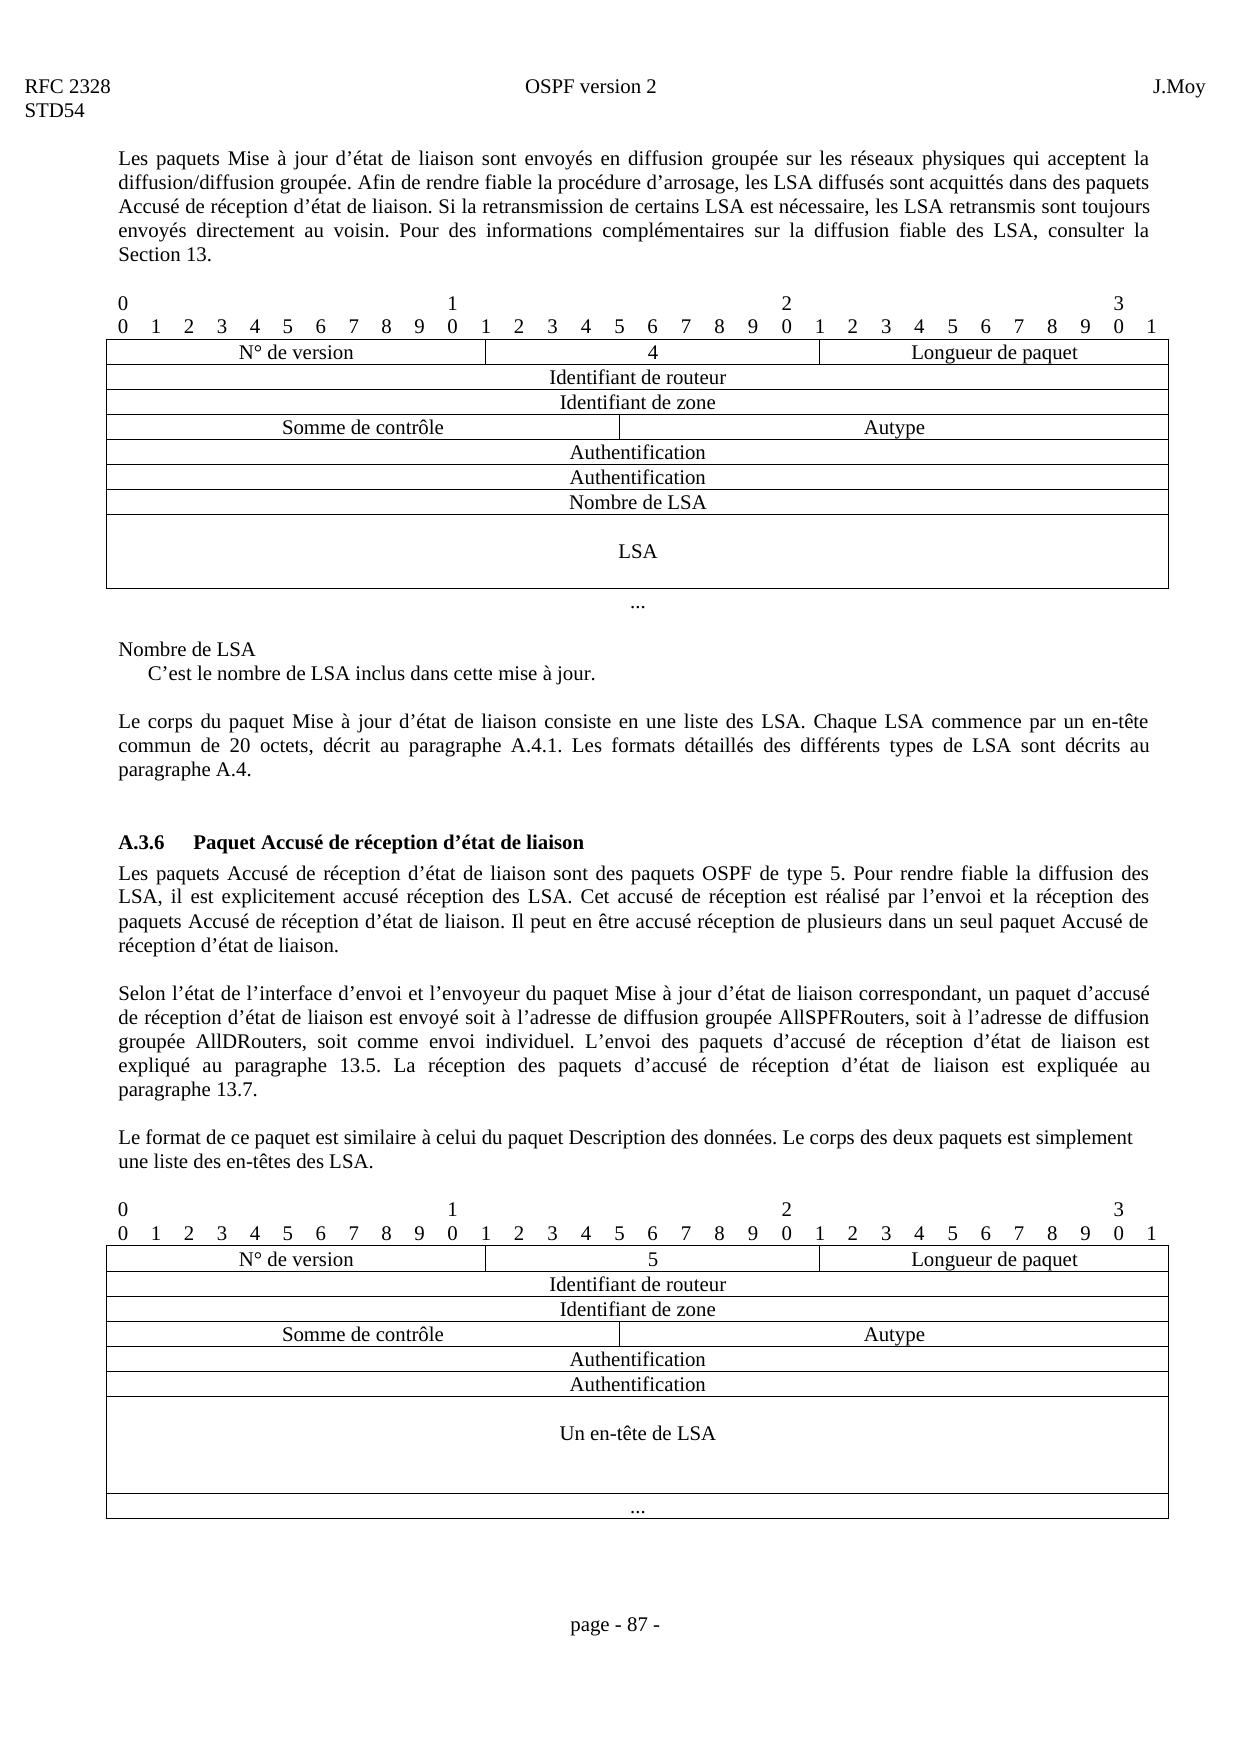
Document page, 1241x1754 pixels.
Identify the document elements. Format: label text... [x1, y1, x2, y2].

table_cell Somme de contrôle [107, 1322, 619, 1346]
table_cell 8 [703, 1221, 736, 1245]
table_header 3 [1102, 290, 1169, 314]
table_cell Autype [620, 415, 1168, 439]
table_cell 2 [502, 315, 536, 338]
table_cell 6 [304, 1221, 337, 1245]
table_cell 1 [469, 315, 502, 338]
table_cell 7 [337, 1221, 370, 1245]
table_cell Nombre de LSA [107, 490, 1168, 514]
table_cell 1 [139, 315, 172, 338]
table_cell 9 [1069, 315, 1102, 338]
table_cell 5 [271, 315, 304, 338]
table_cell 0 [436, 315, 469, 338]
table_cell Autype [620, 1322, 1168, 1346]
table_cell 7 [669, 1221, 703, 1245]
table_header 1 [436, 1197, 770, 1221]
table_cell 2 [173, 1221, 205, 1245]
table_cell 8 [370, 315, 403, 338]
table_cell 0 [436, 1221, 469, 1245]
table_header 2 [770, 1197, 1102, 1221]
table_cell 8 [370, 1221, 403, 1245]
table_cell 4 [903, 315, 936, 338]
table_cell Un en-tête de LSA [107, 1397, 1168, 1493]
table_header 3 [1102, 1197, 1169, 1221]
table_cell LSA [107, 515, 1168, 587]
text Les paquets Accusé de réception d’état de liaison sont des paquets OSPF de type 5. Pour rendre fiable la diffusion des LSA, il est explicitement accusé réception des LSA. Cet accusé de réception est réalisé par l’envoi et la réception des paquets Accusé de réception d’état de liaison. Il peut en être accusé réception de plusieurs dans un seul paquet Accusé de réception d’état de liaison. [118, 860, 1152, 957]
table_cell 5 [603, 315, 636, 338]
table_cell 6 [636, 315, 669, 338]
table_cell 4 [486, 340, 819, 364]
table_cell 5 [936, 315, 969, 338]
table_cell 0 [1102, 315, 1135, 338]
table_cell Longueur de paquet [820, 1246, 1168, 1271]
table_cell Authentification [107, 465, 1168, 489]
table_cell N° de version [107, 1246, 485, 1271]
table_cell 4 [903, 1221, 936, 1245]
table_cell ... [107, 1494, 1168, 1518]
text Selon l’état de l’interface d’envoi et l’envoyeur du paquet Mise à jour d’état de liaison correspondant, un paquet d’accusé de réception d’état de liaison est envoyé soit à l’adresse de diffusion groupée AllSPFRouters, soit à l’adresse de diffusion groupée AllDRouters, soit comme envoi individuel. L’envoi des paquets d’accusé de réception d’état de liaison est expliqué au paragraphe 13.5. La réception des paquets d’accusé de réception d’état de liaison est expliquée au paragraphe 13.7. [118, 981, 1152, 1101]
table_cell Identifiant de zone [107, 1297, 1168, 1321]
table_cell 1 [803, 1221, 836, 1245]
table_cell 3 [870, 315, 903, 338]
table_cell 6 [304, 315, 337, 338]
table_cell 8 [703, 315, 736, 338]
table_cell 0 [770, 315, 803, 338]
table_cell Identifiant de zone [107, 390, 1168, 414]
text Le format de ce paquet est similaire à celui du paquet Description des données. Le corps des deux paquets est simplement une liste des en-têtes des LSA. [118, 1125, 1152, 1173]
table_cell 4 [238, 315, 271, 338]
table_cell 8 [1036, 315, 1069, 338]
table_cell 5 [936, 1221, 969, 1245]
table_cell 1 [1135, 315, 1169, 338]
table_cell Somme de contrôle [107, 415, 619, 439]
subtitle A.3.6 Paquet Accusé de réception d’état de liaison [118, 830, 1152, 854]
table_cell 7 [1003, 315, 1036, 338]
table_cell 3 [870, 1221, 903, 1245]
table_cell N° de version [107, 340, 485, 364]
table_cell 3 [205, 315, 238, 338]
table_cell 3 [536, 1221, 569, 1245]
table_cell 1 [1135, 1221, 1169, 1245]
text Nombre de LSA [118, 637, 1152, 661]
table_cell ... [106, 589, 1169, 613]
table_cell 2 [836, 315, 869, 338]
table_cell 9 [403, 1221, 436, 1245]
table_cell Identifiant de routeur [107, 365, 1168, 389]
table_cell 5 [486, 1246, 819, 1271]
text Les paquets Mise à jour d’état de liaison sont envoyés en diffusion groupée sur les réseaux physiques qui acceptent la diffusion/diffusion groupée. Afin de rendre fiable la procédure d’arrosage, les LSA diffusés sont acquittés dans des paquets Accusé de réception d’état de liaison. Si la retransmission de certains LSA est nécessaire, les LSA retransmis sont toujours envoyés directement au voisin. Pour des informations complémentaires sur la diffusion fiable des LSA, consulter la Section 13. [118, 146, 1152, 266]
table_cell 0 [106, 1221, 139, 1245]
table_cell 9 [736, 315, 770, 338]
table_cell 6 [636, 1221, 669, 1245]
table_cell 2 [173, 315, 205, 338]
table_cell 3 [536, 315, 569, 338]
table_cell 7 [1003, 1221, 1036, 1245]
table_cell 3 [205, 1221, 238, 1245]
table_cell 0 [106, 315, 139, 338]
table_cell 4 [569, 1221, 603, 1245]
table_cell 0 [770, 1221, 803, 1245]
table_header 2 [770, 290, 1102, 314]
text C’est le nombre de LSA inclus dans cette mise à jour. [148, 661, 1152, 685]
table_cell Authentification [107, 1372, 1168, 1396]
table_header 0 [106, 1197, 436, 1221]
table_cell Authentification [107, 440, 1168, 464]
table_cell 5 [271, 1221, 304, 1245]
table_cell 4 [238, 1221, 271, 1245]
table_cell Identifiant de routeur [107, 1272, 1168, 1296]
table_cell 4 [569, 315, 603, 338]
table_cell 7 [669, 315, 703, 338]
table_cell 1 [803, 315, 836, 338]
table_header 1 [436, 290, 770, 314]
table_cell 5 [603, 1221, 636, 1245]
table_header 0 [106, 290, 436, 314]
table_cell 6 [969, 315, 1002, 338]
table_cell 7 [337, 315, 370, 338]
table_cell Longueur de paquet [820, 340, 1168, 364]
table_cell 9 [403, 315, 436, 338]
table_cell 1 [469, 1221, 502, 1245]
table_cell 1 [139, 1221, 172, 1245]
table_cell 9 [736, 1221, 770, 1245]
table_cell 9 [1069, 1221, 1102, 1245]
table_cell 8 [1036, 1221, 1069, 1245]
table_cell 2 [836, 1221, 869, 1245]
table_cell 6 [969, 1221, 1002, 1245]
table_cell 2 [502, 1221, 536, 1245]
table_cell Authentification [107, 1347, 1168, 1371]
table_cell 0 [1102, 1221, 1135, 1245]
text Le corps du paquet Mise à jour d’état de liaison consiste en une liste des LSA. Chaque LSA commence par un en-tête commun de 20 octets, décrit au paragraphe A.4.1. Les formats détaillés des différents types de LSA sont décrits au paragraphe A.4. [118, 709, 1152, 781]
